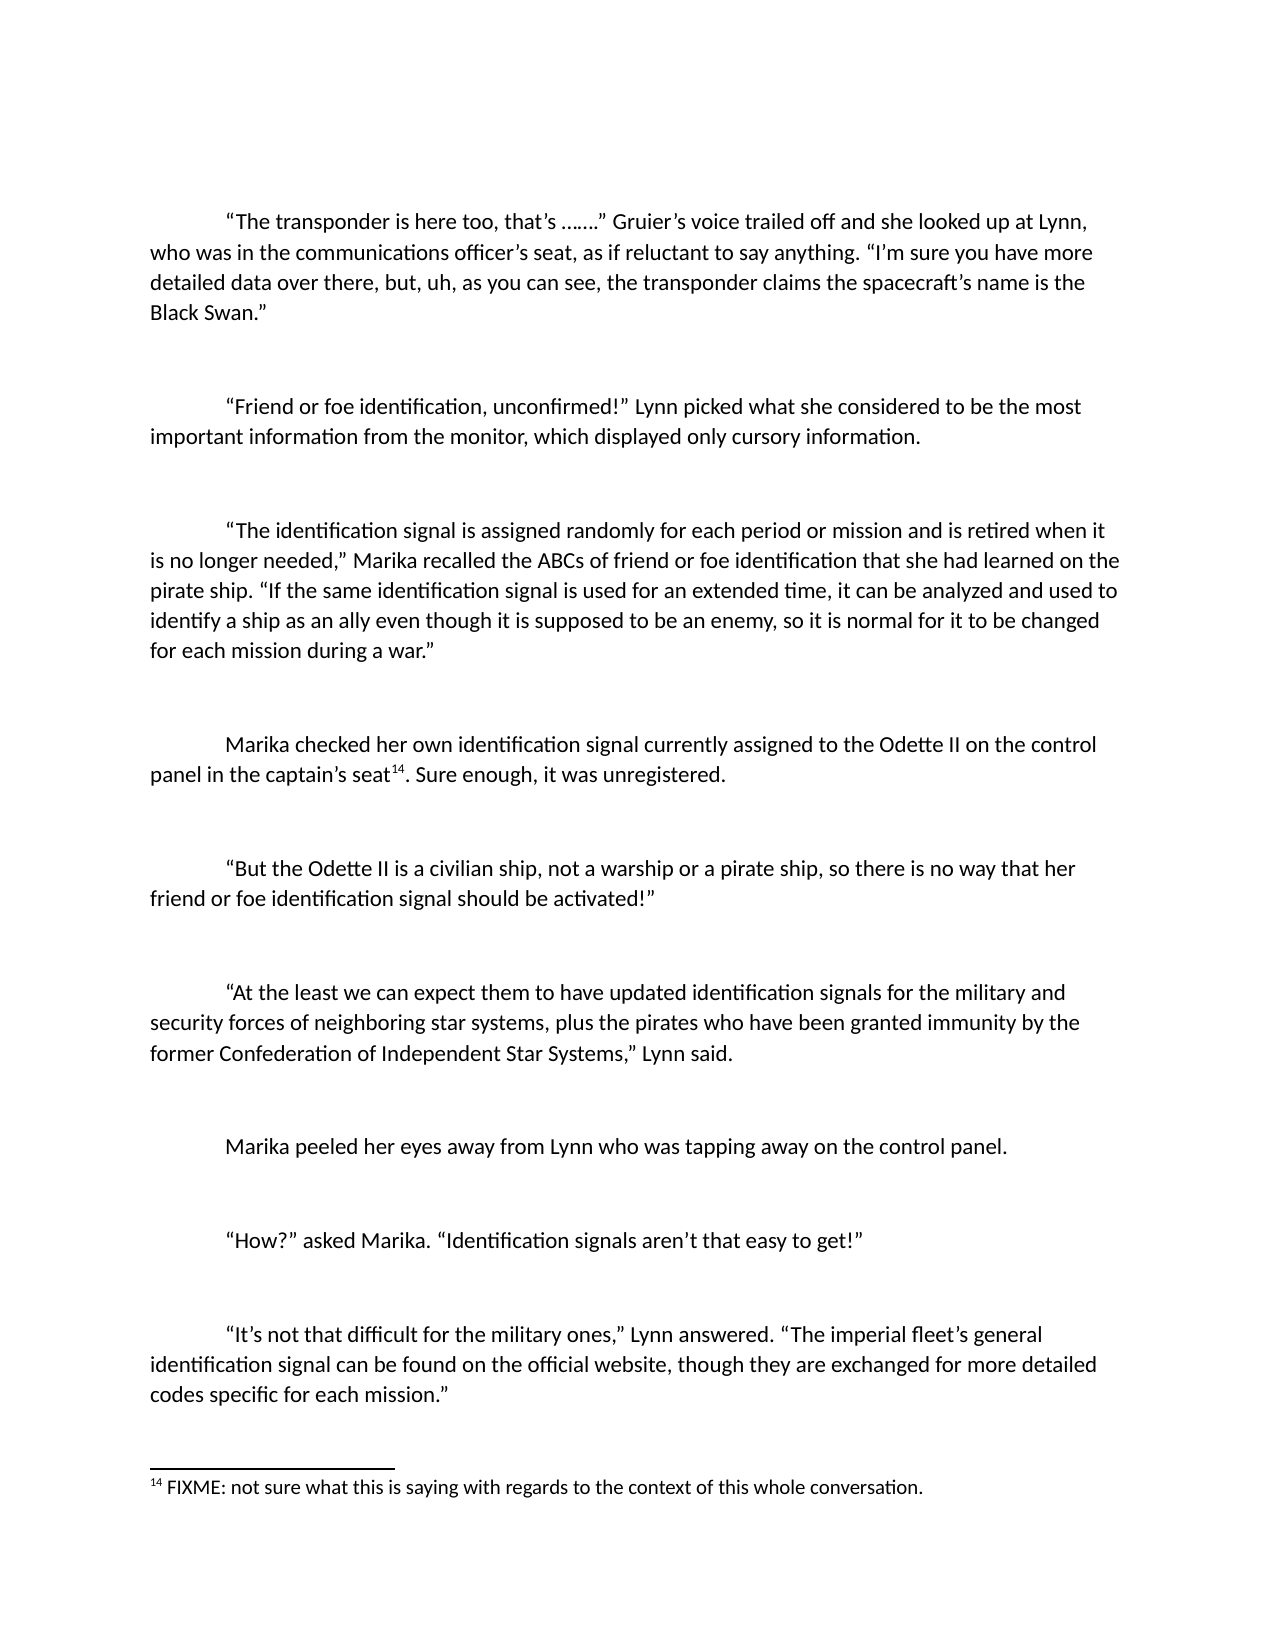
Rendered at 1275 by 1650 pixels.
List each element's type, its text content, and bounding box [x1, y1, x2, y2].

text “How?” asked Marika. “Identification signals aren’t that easy to get!” [150, 1226, 1125, 1254]
text Marika checked her own identification signal currently assigned to the Odette II on the control panel in the captain’s seat. Sure enough, it was unregistered. [150, 730, 1125, 789]
text “Friend or foe identification, unconfirmed!” Lynn picked what she considered to be the most important information from the monitor, which displayed only cursory information. [150, 392, 1125, 450]
text FIXME: not sure what this is saying with regards to the context of this whole conversation. [150, 1474, 1125, 1500]
text “The transponder is here too, that’s …….” Gruier’s voice trailed off and she looked up at Lynn, who was in the communications officer’s seat, as if reluctant to say anything. “I’m sure you have more detailed data over there, but, uh, as you can see, the transponder claims the spacecraft’s name is the Black Swan.” [150, 207, 1125, 326]
text “But the Odette II is a civilian ship, not a warship or a pirate ship, so there is no way that her friend or foe identification signal should be activated!” [150, 854, 1125, 913]
text “The identification signal is assigned randomly for each period or mission and is retired when it is no longer needed,” Marika recalled the ABCs of friend or foe identification that she had learned on the pirate ship. “If the same identification signal is used for an extended time, it can be analyzed and used to identify a ship as an ally even though it is supposed to be an enemy, so it is normal for it to be changed for each mission during a war.” [150, 516, 1125, 665]
text Marika peeled her eyes away from Lynn who was tapping away on the control panel. [150, 1132, 1125, 1161]
text “At the least we can expect them to have updated identification signals for the military and security forces of neighboring star systems, plus the pirates who have been granted immunity by the former Confederation of Independent Star Systems,” Lynn said. [150, 978, 1125, 1067]
text “It’s not that difficult for the military ones,” Lynn answered. “The imperial fleet’s general identification signal can be found on the official website, though they are exchanged for more detailed codes specific for each mission.” [150, 1320, 1125, 1408]
